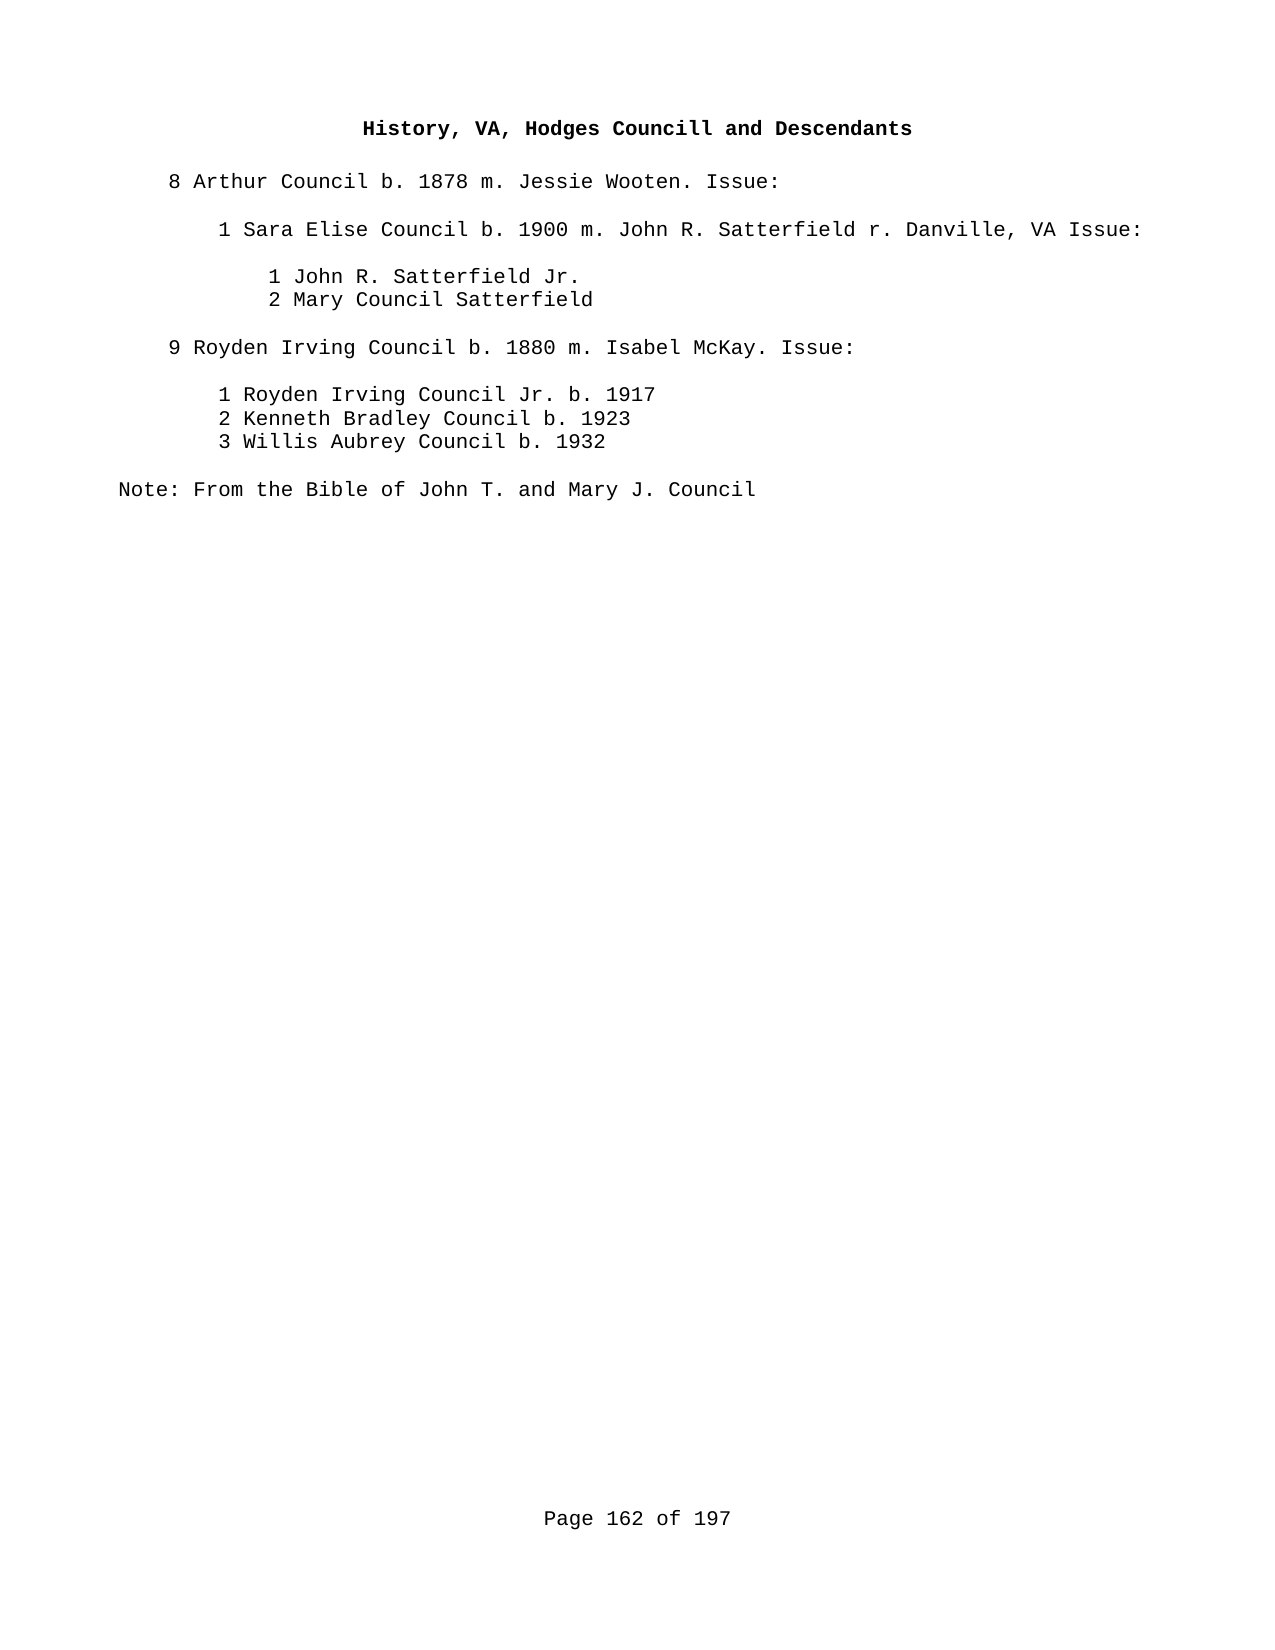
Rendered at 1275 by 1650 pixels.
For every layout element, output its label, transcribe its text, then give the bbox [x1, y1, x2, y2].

text 9 Royden Irving Council b. 1880 m. Isabel McKay. Issue: [118, 337, 1157, 360]
text 3 Willis Aubrey Council b. 1932 [118, 431, 1157, 455]
text 1 John R. Satterfield Jr. [118, 266, 1157, 289]
text 1 Sara Elise Council b. 1900 m. John R. Satterfield r. Danville, VA Issue: [118, 218, 1157, 242]
text 8 Arthur Council b. 1878 m. Jessie Wooten. Issue: [118, 171, 1157, 195]
text 2 Kenneth Bradley Council b. 1923 [118, 408, 1157, 431]
text 2 Mary Council Satterfield [118, 289, 1157, 313]
text 1 Royden Irving Council Jr. b. 1917 [118, 384, 1157, 408]
text Note: From the Bible of John T. and Mary J. Council [118, 479, 1157, 502]
